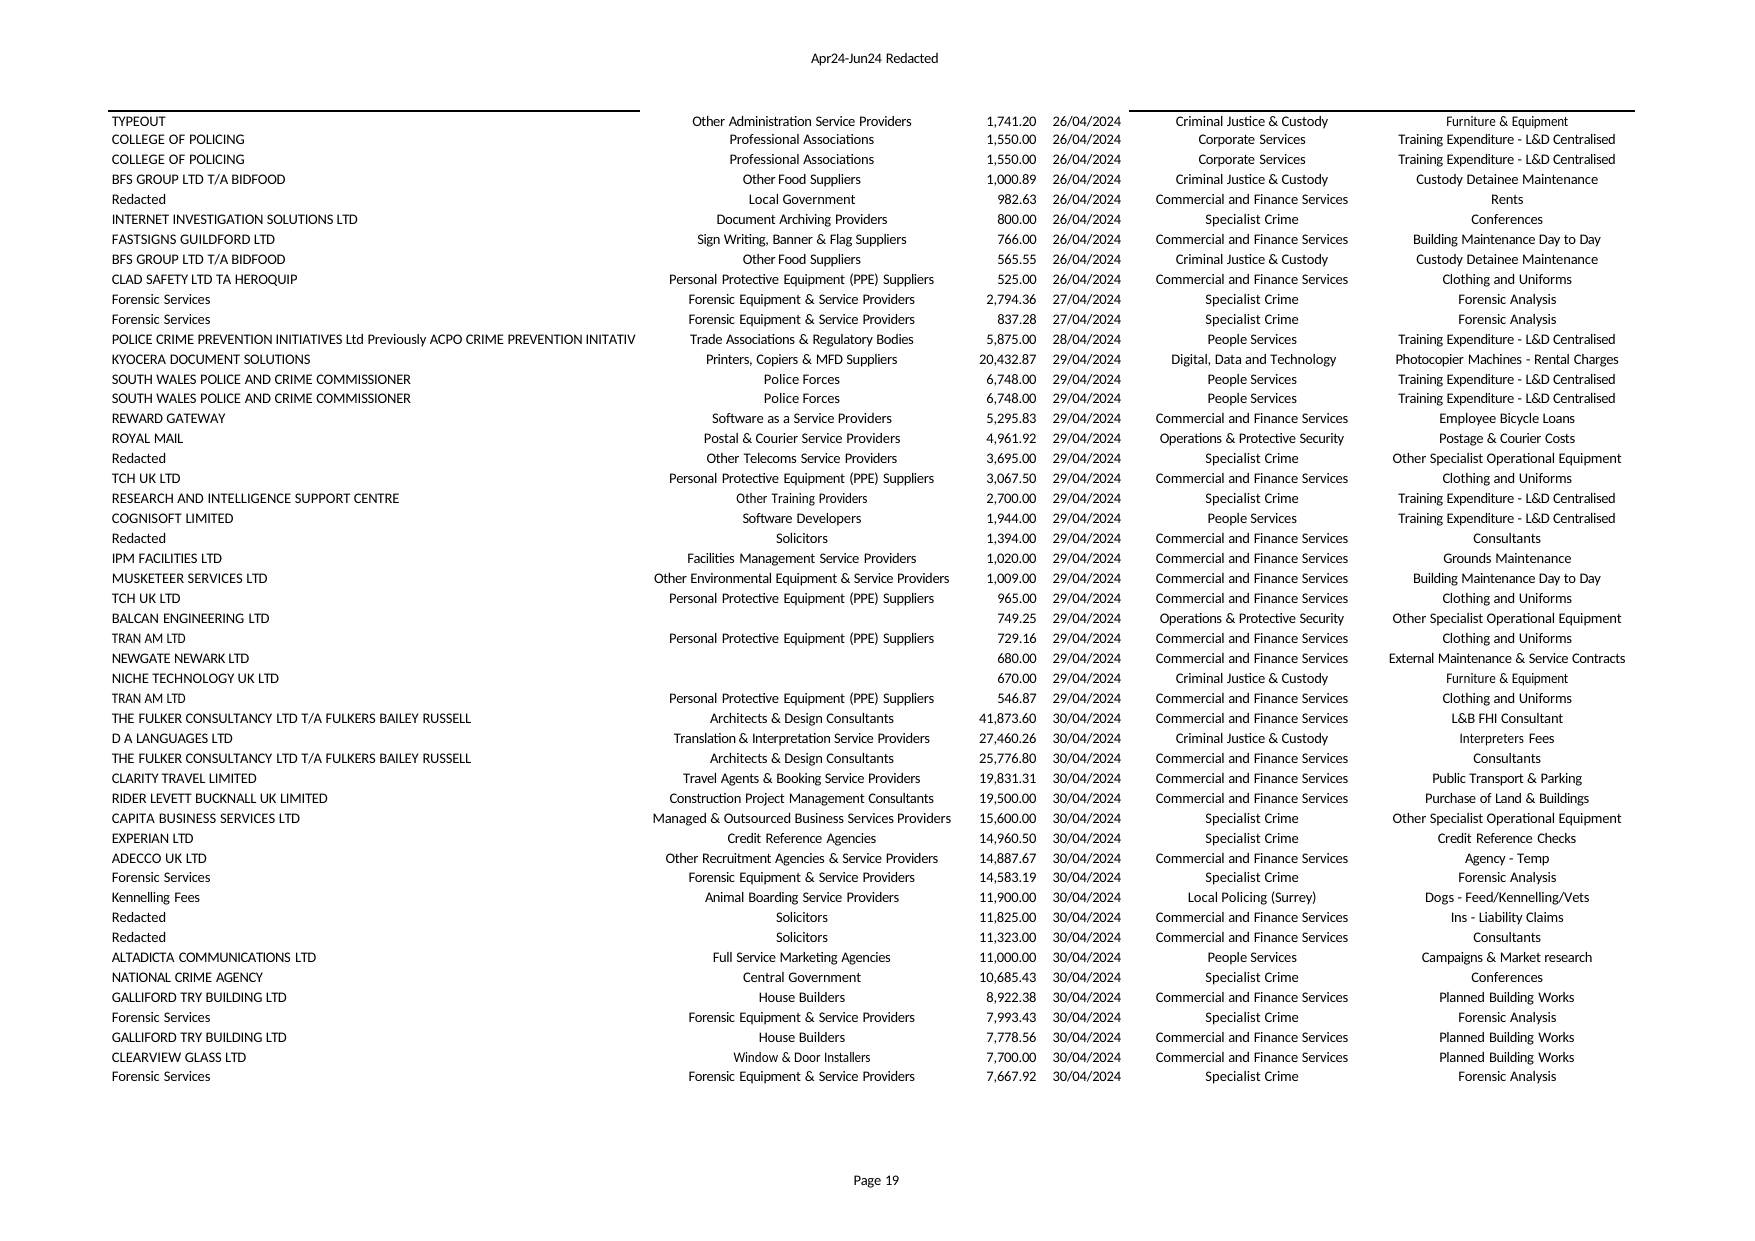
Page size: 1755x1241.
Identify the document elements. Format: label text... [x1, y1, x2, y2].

table_cell Custody Detainee Maintenance [1376, 250, 1635, 270]
table_cell 680.00 [963, 649, 1041, 669]
table_cell Commercial and Finance Services [1129, 549, 1376, 569]
table_cell L&B FHI Consultant [1376, 709, 1635, 729]
table_cell 30/04/2024 [1041, 729, 1129, 749]
table_cell THE FULKER CONSULTANCY LTD T/A FULKERS BAILEY RUSSELL [108, 709, 640, 729]
table_cell 29/04/2024 [1041, 350, 1129, 369]
table_cell 30/04/2024 [1041, 928, 1129, 948]
table_cell TRAN AM LTD [108, 689, 640, 709]
table_cell Forensic Equipment & Service Providers [640, 1008, 963, 1028]
table_cell 14,583.19 [963, 869, 1041, 888]
table_cell 30/04/2024 [1041, 948, 1129, 968]
table_cell POLICE CRIME PREVENTION INITIATIVES Ltd Previously ACPO CRIME PREVENTION INITATIV [108, 330, 640, 349]
table_cell Other Training Providers [640, 489, 963, 509]
table_cell 30/04/2024 [1041, 1008, 1129, 1028]
table_cell 3,067.50 [963, 469, 1041, 489]
table_cell NATIONAL CRIME AGENCY [108, 968, 640, 988]
table_cell Conferences [1376, 210, 1635, 230]
table_cell Commercial and Finance Services [1129, 469, 1376, 489]
table_cell CLARITY TRAVEL LIMITED [108, 769, 640, 789]
table_cell Specialist Crime [1129, 450, 1376, 469]
table_cell 30/04/2024 [1041, 749, 1129, 769]
table_cell 565.55 [963, 250, 1041, 270]
table_cell 1,000.89 [963, 170, 1041, 190]
table_cell 14,960.50 [963, 829, 1041, 848]
table_cell Personal Protective Equipment (PPE) Suppliers [640, 629, 963, 649]
table_cell 4,961.92 [963, 430, 1041, 449]
table_cell 26/04/2024 [1041, 150, 1129, 170]
table_cell Solicitors [640, 928, 963, 948]
table_cell Planned Building Works [1376, 988, 1635, 1008]
table_cell Specialist Crime [1129, 829, 1376, 848]
table_cell Commercial and Finance Services [1129, 908, 1376, 928]
table_cell Forensic Equipment & Service Providers [640, 310, 963, 330]
table_cell MUSKETEER SERVICES LTD [108, 569, 640, 589]
table_cell 30/04/2024 [1041, 849, 1129, 868]
table_cell Clothing and Uniforms [1376, 270, 1635, 290]
table_cell Forensic Services [108, 290, 640, 310]
table_cell Corporate Services [1129, 130, 1376, 150]
table_cell TYPEOUT [108, 112, 640, 130]
table_cell REWARD GATEWAY [108, 410, 640, 429]
table_cell 26/04/2024 [1041, 250, 1129, 270]
table_cell Architects & Design Consultants [640, 749, 963, 769]
table_cell Forensic Analysis [1376, 1068, 1635, 1087]
table_cell People Services [1129, 509, 1376, 529]
table_cell 837.28 [963, 310, 1041, 330]
table_cell 7,778.56 [963, 1028, 1041, 1048]
table_cell Commercial and Finance Services [1129, 689, 1376, 709]
table_cell Commercial and Finance Services [1129, 849, 1376, 868]
table_cell Window & Door Installers [640, 1048, 963, 1068]
table_cell 30/04/2024 [1041, 988, 1129, 1008]
table_cell CAPITA BUSINESS SERVICES LTD [108, 809, 640, 829]
table_cell Furniture & Equipment [1376, 669, 1635, 689]
table_cell 30/04/2024 [1041, 809, 1129, 829]
table_cell Consultants [1376, 749, 1635, 769]
table_cell Other Food Suppliers [640, 170, 963, 190]
table_cell Forensic Services [108, 869, 640, 888]
table_cell 729.16 [963, 629, 1041, 649]
table_cell 11,000.00 [963, 948, 1041, 968]
table_cell Other Administration Service Providers [640, 110, 963, 130]
table_cell Training Expenditure - L&D Centralised [1376, 509, 1635, 529]
table_cell Furniture & Equipment [1376, 112, 1635, 130]
table_cell Managed & Outsourced Business Services Providers [640, 809, 963, 829]
table_cell People Services [1129, 330, 1376, 349]
table_cell 29/04/2024 [1041, 489, 1129, 509]
table_cell 27/04/2024 [1041, 310, 1129, 330]
table_cell INTERNET INVESTIGATION SOLUTIONS LTD [108, 210, 640, 230]
table_cell Travel Agents & Booking Service Providers [640, 769, 963, 789]
table_cell Clothing and Uniforms [1376, 629, 1635, 649]
table_cell 30/04/2024 [1041, 869, 1129, 888]
table_cell 20,432.87 [963, 350, 1041, 369]
table_cell Facilities Management Service Providers [640, 549, 963, 569]
table_cell Consultants [1376, 928, 1635, 948]
table_cell Forensic Equipment & Service Providers [640, 869, 963, 888]
table_cell Commercial and Finance Services [1129, 190, 1376, 210]
table_cell 11,825.00 [963, 908, 1041, 928]
table_cell Clothing and Uniforms [1376, 689, 1635, 709]
table_cell Training Expenditure - L&D Centralised [1376, 370, 1635, 389]
table_cell Commercial and Finance Services [1129, 649, 1376, 669]
table_cell 8,922.38 [963, 988, 1041, 1008]
table_cell Campaigns & Market research [1376, 948, 1635, 968]
table_cell 30/04/2024 [1041, 889, 1129, 908]
table_cell 41,873.60 [963, 709, 1041, 729]
table_cell Photocopier Machines - Rental Charges [1376, 350, 1635, 369]
table_cell 29/04/2024 [1041, 569, 1129, 589]
table_cell 1,550.00 [963, 150, 1041, 170]
table_cell Interpreters Fees [1376, 729, 1635, 749]
table_cell Forensic Services [108, 1008, 640, 1028]
table_cell Commercial and Finance Services [1129, 988, 1376, 1008]
table_cell 29/04/2024 [1041, 609, 1129, 629]
table_cell ALTADICTA COMMUNICATIONS LTD [108, 948, 640, 968]
table_cell Trade Associations & Regulatory Bodies [640, 330, 963, 349]
table_cell Custody Detainee Maintenance [1376, 170, 1635, 190]
table_cell 6,748.00 [963, 390, 1041, 409]
table_cell 29/04/2024 [1041, 669, 1129, 689]
table_cell Redacted [108, 908, 640, 928]
table_cell Redacted [108, 190, 640, 210]
table_cell 546.87 [963, 689, 1041, 709]
table_cell SOUTH WALES POLICE AND CRIME COMMISSIONER [108, 370, 640, 389]
table_cell 11,323.00 [963, 928, 1041, 948]
table_cell 29/04/2024 [1041, 469, 1129, 489]
table_cell Full Service Marketing Agencies [640, 948, 963, 968]
table_cell 670.00 [963, 669, 1041, 689]
table_cell External Maintenance & Service Contracts [1376, 649, 1635, 669]
table_cell IPM FACILITIES LTD [108, 549, 640, 569]
table_cell 1,394.00 [963, 529, 1041, 549]
table_cell Dogs - Feed/Kennelling/Vets [1376, 889, 1635, 908]
table_cell Purchase of Land & Buildings [1376, 789, 1635, 809]
table_cell Building Maintenance Day to Day [1376, 230, 1635, 250]
table_cell Planned Building Works [1376, 1028, 1635, 1048]
table_cell NICHE TECHNOLOGY UK LTD [108, 669, 640, 689]
table_cell People Services [1129, 948, 1376, 968]
table_cell Specialist Crime [1129, 210, 1376, 230]
table_cell BFS GROUP LTD T/A BIDFOOD [108, 250, 640, 270]
table_cell 26/04/2024 [1041, 130, 1129, 150]
table_cell 15,600.00 [963, 809, 1041, 829]
table_cell Translation & Interpretation Service Providers [640, 729, 963, 749]
table_cell Commercial and Finance Services [1129, 749, 1376, 769]
table_cell [640, 649, 963, 669]
table_cell Other Specialist Operational Equipment [1376, 809, 1635, 829]
table_cell BFS GROUP LTD T/A BIDFOOD [108, 170, 640, 190]
table_cell NEWGATE NEWARK LTD [108, 649, 640, 669]
table_cell Training Expenditure - L&D Centralised [1376, 489, 1635, 509]
table_cell Commercial and Finance Services [1129, 629, 1376, 649]
table_cell 30/04/2024 [1041, 789, 1129, 809]
table_cell [640, 669, 963, 689]
table_cell 11,900.00 [963, 889, 1041, 908]
table_cell Criminal Justice & Custody [1129, 729, 1376, 749]
table_cell Redacted [108, 529, 640, 549]
table_cell SOUTH WALES POLICE AND CRIME COMMISSIONER [108, 390, 640, 409]
table_cell Other Telecoms Service Providers [640, 450, 963, 469]
table_cell 30/04/2024 [1041, 769, 1129, 789]
table_cell Training Expenditure - L&D Centralised [1376, 330, 1635, 349]
table_cell Central Government [640, 968, 963, 988]
table_cell 29/04/2024 [1041, 390, 1129, 409]
table_cell Commercial and Finance Services [1129, 928, 1376, 948]
table_cell 749.25 [963, 609, 1041, 629]
table_cell Local Policing (Surrey) [1129, 889, 1376, 908]
table_cell People Services [1129, 390, 1376, 409]
table_cell D A LANGUAGES LTD [108, 729, 640, 749]
table_cell Animal Boarding Service Providers [640, 889, 963, 908]
table_cell Solicitors [640, 908, 963, 928]
table_cell House Builders [640, 988, 963, 1008]
table_cell Specialist Crime [1129, 968, 1376, 988]
table_cell Credit Reference Agencies [640, 829, 963, 848]
table_cell FASTSIGNS GUILDFORD LTD [108, 230, 640, 250]
table_cell Consultants [1376, 529, 1635, 549]
table_cell Police Forces [640, 390, 963, 409]
table_cell People Services [1129, 370, 1376, 389]
table_cell Criminal Justice & Custody [1129, 112, 1376, 130]
table_cell 29/04/2024 [1041, 689, 1129, 709]
table_cell Training Expenditure - L&D Centralised [1376, 130, 1635, 150]
table_cell 1,550.00 [963, 130, 1041, 150]
table_cell Other Specialist Operational Equipment [1376, 450, 1635, 469]
table_cell Forensic Analysis [1376, 310, 1635, 330]
table_cell 5,875.00 [963, 330, 1041, 349]
table_cell 14,887.67 [963, 849, 1041, 868]
table_cell GALLIFORD TRY BUILDING LTD [108, 1028, 640, 1048]
table_cell RESEARCH AND INTELLIGENCE SUPPORT CENTRE [108, 489, 640, 509]
table_cell 982.63 [963, 190, 1041, 210]
table_cell 525.00 [963, 270, 1041, 290]
table_cell 30/04/2024 [1041, 1068, 1129, 1087]
table_cell Redacted [108, 450, 640, 469]
table_cell Planned Building Works [1376, 1048, 1635, 1068]
table_cell Corporate Services [1129, 150, 1376, 170]
table_cell Construction Project Management Consultants [640, 789, 963, 809]
table_cell 2,794.36 [963, 290, 1041, 310]
table_cell Commercial and Finance Services [1129, 709, 1376, 729]
table_cell 29/04/2024 [1041, 629, 1129, 649]
table_cell 29/04/2024 [1041, 649, 1129, 669]
table_cell House Builders [640, 1028, 963, 1048]
table_cell Conferences [1376, 968, 1635, 988]
table_cell Redacted [108, 928, 640, 948]
table_cell Specialist Crime [1129, 1068, 1376, 1087]
table_cell Public Transport & Parking [1376, 769, 1635, 789]
table_cell Postal & Courier Service Providers [640, 430, 963, 449]
table_cell 29/04/2024 [1041, 589, 1129, 609]
table_cell Specialist Crime [1129, 310, 1376, 330]
table_cell COGNISOFT LIMITED [108, 509, 640, 529]
table_cell Other Recruitment Agencies & Service Providers [640, 849, 963, 868]
table_cell Specialist Crime [1129, 290, 1376, 310]
table_cell Document Archiving Providers [640, 210, 963, 230]
table_cell Personal Protective Equipment (PPE) Suppliers [640, 689, 963, 709]
table_cell COLLEGE OF POLICING [108, 150, 640, 170]
table_cell Software as a Service Providers [640, 410, 963, 429]
table_cell Other Environmental Equipment & Service Providers [640, 569, 963, 589]
table_cell Building Maintenance Day to Day [1376, 569, 1635, 589]
table_cell Printers, Copiers & MFD Suppliers [640, 350, 963, 369]
table_cell Other Specialist Operational Equipment [1376, 609, 1635, 629]
table_cell 29/04/2024 [1041, 509, 1129, 529]
table_cell Training Expenditure - L&D Centralised [1376, 390, 1635, 409]
table_cell Forensic Services [108, 1068, 640, 1087]
table_cell Specialist Crime [1129, 809, 1376, 829]
table_cell 1,009.00 [963, 569, 1041, 589]
table_cell 26/04/2024 [1041, 230, 1129, 250]
table_cell Personal Protective Equipment (PPE) Suppliers [640, 469, 963, 489]
table_cell Specialist Crime [1129, 1008, 1376, 1028]
table_cell 26/04/2024 [1041, 210, 1129, 230]
table_cell 1,944.00 [963, 509, 1041, 529]
table_cell 30/04/2024 [1041, 968, 1129, 988]
table_cell 28/04/2024 [1041, 330, 1129, 349]
table_cell 27,460.26 [963, 729, 1041, 749]
table_cell Operations & Protective Security [1129, 609, 1376, 629]
table_cell 3,695.00 [963, 450, 1041, 469]
table_cell 26/04/2024 [1041, 270, 1129, 290]
table_cell Training Expenditure - L&D Centralised [1376, 150, 1635, 170]
table_cell 29/04/2024 [1041, 549, 1129, 569]
table_cell Criminal Justice & Custody [1129, 170, 1376, 190]
table_cell Rents [1376, 190, 1635, 210]
table_cell Agency - Temp [1376, 849, 1635, 868]
table_cell Professional Associations [640, 150, 963, 170]
table_cell 26/04/2024 [1041, 170, 1129, 190]
table_cell 25,776.80 [963, 749, 1041, 769]
table_cell 30/04/2024 [1041, 709, 1129, 729]
table_cell 30/04/2024 [1041, 908, 1129, 928]
table_cell Sign Writing, Banner & Flag Suppliers [640, 230, 963, 250]
table_cell Employee Bicycle Loans [1376, 410, 1635, 429]
table_cell Forensic Analysis [1376, 869, 1635, 888]
table_cell 26/04/2024 [1041, 190, 1129, 210]
table_cell Solicitors [640, 529, 963, 549]
table_cell ROYAL MAIL [108, 430, 640, 449]
table_cell Personal Protective Equipment (PPE) Suppliers [640, 589, 963, 609]
table_cell 7,667.92 [963, 1068, 1041, 1087]
table_cell Commercial and Finance Services [1129, 529, 1376, 549]
table_cell Architects & Design Consultants [640, 709, 963, 729]
table_cell Specialist Crime [1129, 869, 1376, 888]
table_cell Ins - Liability Claims [1376, 908, 1635, 928]
table_cell TCH UK LTD [108, 469, 640, 489]
table_cell 30/04/2024 [1041, 1028, 1129, 1048]
table_cell ADECCO UK LTD [108, 849, 640, 868]
table_cell GALLIFORD TRY BUILDING LTD [108, 988, 640, 1008]
table_cell Forensic Analysis [1376, 290, 1635, 310]
table_cell Commercial and Finance Services [1129, 1028, 1376, 1048]
table_cell Commercial and Finance Services [1129, 569, 1376, 589]
table_cell CLEARVIEW GLASS LTD [108, 1048, 640, 1068]
table_cell Commercial and Finance Services [1129, 789, 1376, 809]
table_cell Clothing and Uniforms [1376, 589, 1635, 609]
table_cell Forensic Analysis [1376, 1008, 1635, 1028]
table_cell Forensic Services [108, 310, 640, 330]
table_cell RIDER LEVETT BUCKNALL UK LIMITED [108, 789, 640, 809]
table_cell Commercial and Finance Services [1129, 410, 1376, 429]
table_cell Grounds Maintenance [1376, 549, 1635, 569]
table_cell Forensic Equipment & Service Providers [640, 1068, 963, 1087]
table_cell Criminal Justice & Custody [1129, 250, 1376, 270]
table_cell 10,685.43 [963, 968, 1041, 988]
table_cell 1,741.20 [963, 110, 1041, 130]
table_cell 30/04/2024 [1041, 1048, 1129, 1068]
table_cell BALCAN ENGINEERING LTD [108, 609, 640, 629]
table_cell THE FULKER CONSULTANCY LTD T/A FULKERS BAILEY RUSSELL [108, 749, 640, 769]
table_cell Commercial and Finance Services [1129, 270, 1376, 290]
table_cell 5,295.83 [963, 410, 1041, 429]
table_cell Local Government [640, 190, 963, 210]
table_cell Clothing and Uniforms [1376, 469, 1635, 489]
table_cell 26/04/2024 [1041, 110, 1129, 130]
table_cell Criminal Justice & Custody [1129, 669, 1376, 689]
table_cell 29/04/2024 [1041, 430, 1129, 449]
table_cell TCH UK LTD [108, 589, 640, 609]
table_cell Digital, Data and Technology [1129, 350, 1376, 369]
table_cell Commercial and Finance Services [1129, 230, 1376, 250]
table_cell Personal Protective Equipment (PPE) Suppliers [640, 270, 963, 290]
table_cell COLLEGE OF POLICING [108, 130, 640, 150]
table_cell 19,500.00 [963, 789, 1041, 809]
table_cell Police Forces [640, 370, 963, 389]
table_cell Professional Associations [640, 130, 963, 150]
table_cell EXPERIAN LTD [108, 829, 640, 848]
table_cell Operations & Protective Security [1129, 430, 1376, 449]
table_cell 19,831.31 [963, 769, 1041, 789]
table_cell Credit Reference Checks [1376, 829, 1635, 848]
table_cell 1,020.00 [963, 549, 1041, 569]
table_cell TRAN AM LTD [108, 629, 640, 649]
table_cell [640, 609, 963, 629]
table_cell 30/04/2024 [1041, 829, 1129, 848]
table_cell 29/04/2024 [1041, 410, 1129, 429]
table_cell 27/04/2024 [1041, 290, 1129, 310]
table_cell 965.00 [963, 589, 1041, 609]
table_cell CLAD SAFETY LTD TA HEROQUIP [108, 270, 640, 290]
table_cell 6,748.00 [963, 370, 1041, 389]
table_cell 2,700.00 [963, 489, 1041, 509]
table_cell 7,993.43 [963, 1008, 1041, 1028]
table_cell KYOCERA DOCUMENT SOLUTIONS [108, 350, 640, 369]
table_cell Commercial and Finance Services [1129, 589, 1376, 609]
table_cell 800.00 [963, 210, 1041, 230]
table_cell Kennelling Fees [108, 889, 640, 908]
table_cell Software Developers [640, 509, 963, 529]
table_cell Specialist Crime [1129, 489, 1376, 509]
table_cell Forensic Equipment & Service Providers [640, 290, 963, 310]
table_cell Other Food Suppliers [640, 250, 963, 270]
table_cell Postage & Courier Costs [1376, 430, 1635, 449]
table_cell 29/04/2024 [1041, 370, 1129, 389]
table_cell 766.00 [963, 230, 1041, 250]
table_cell Commercial and Finance Services [1129, 1048, 1376, 1068]
table_cell 29/04/2024 [1041, 450, 1129, 469]
table_cell 7,700.00 [963, 1048, 1041, 1068]
table_cell Commercial and Finance Services [1129, 769, 1376, 789]
table_cell 29/04/2024 [1041, 529, 1129, 549]
